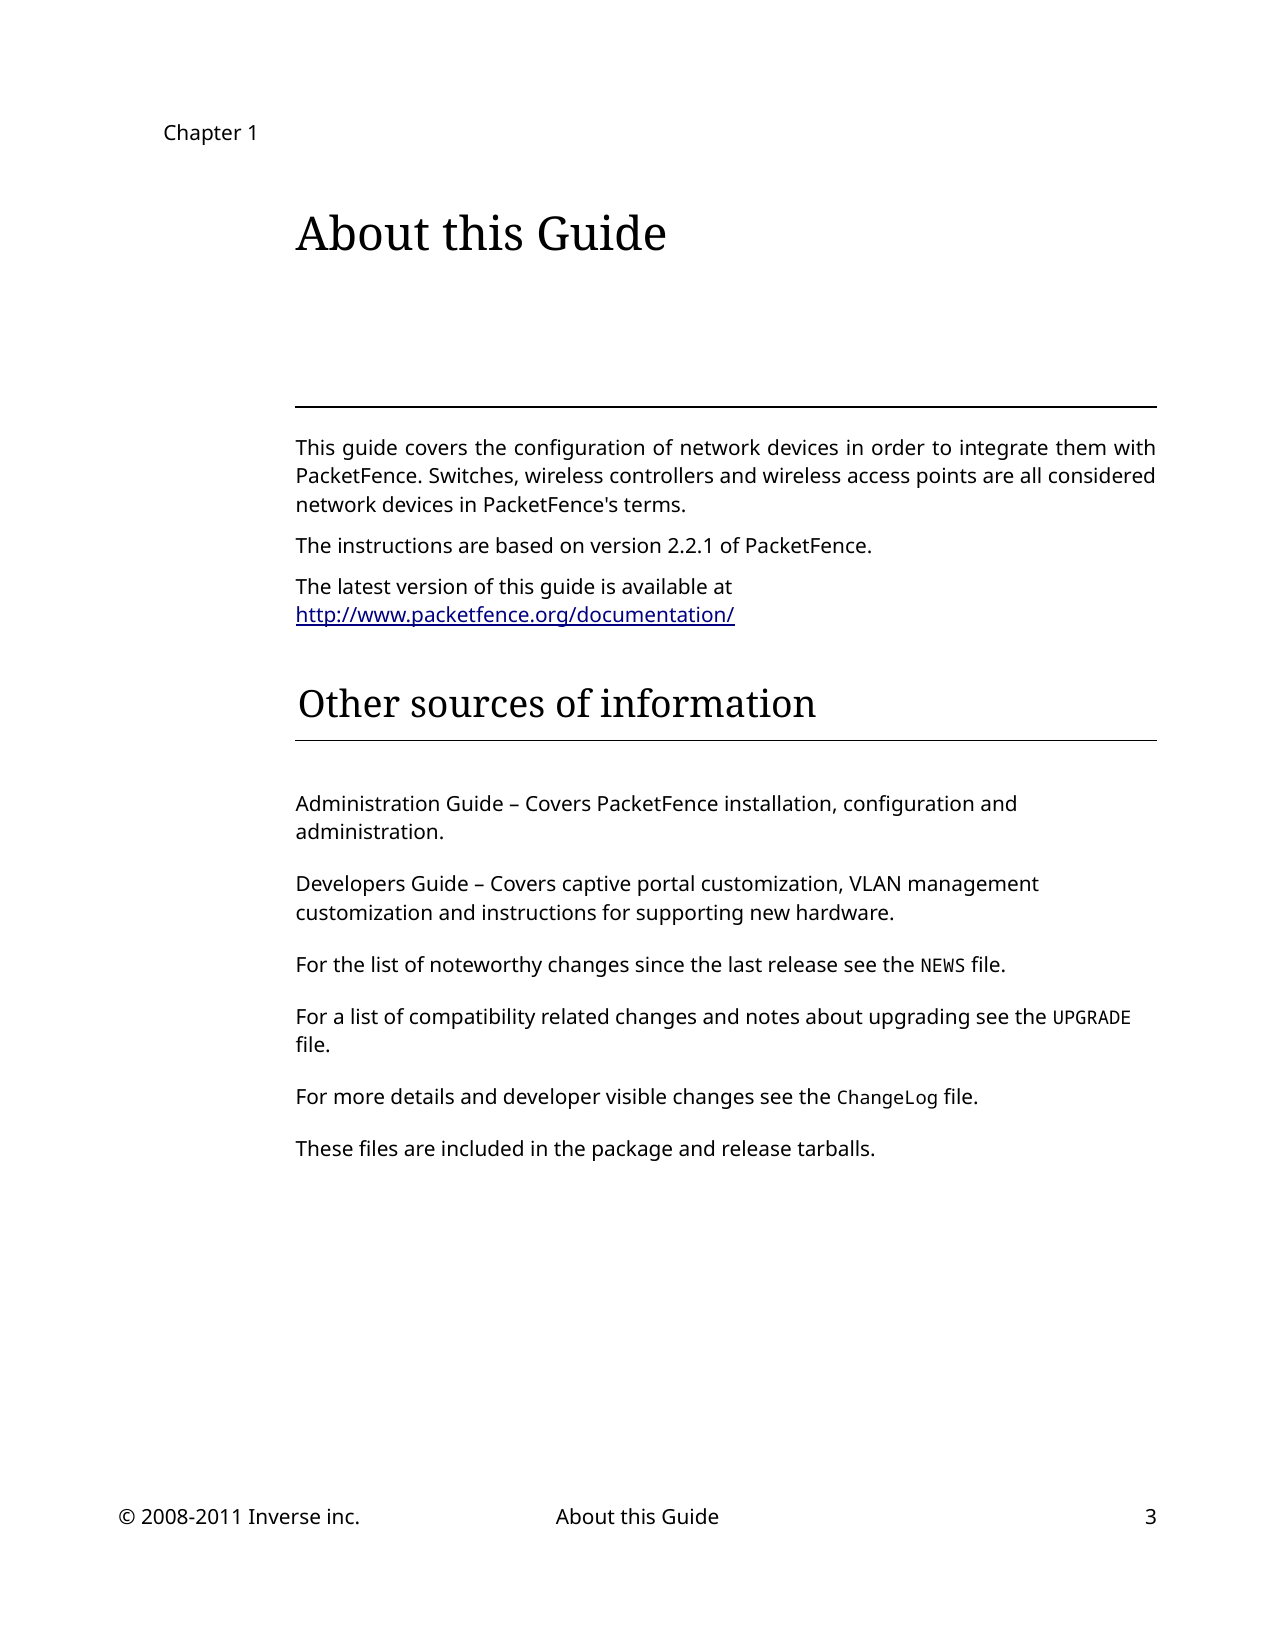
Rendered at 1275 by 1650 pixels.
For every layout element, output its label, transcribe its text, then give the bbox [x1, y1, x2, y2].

subtitle Other sources of information [295, 677, 1157, 740]
text This guide covers the configuration of network devices in order to integrate them with PacketFence. Switches, wireless controllers and wireless access points are all considered network devices in PacketFence's terms. [295, 433, 1157, 518]
text These files are included in the package and release tarballs. [295, 1134, 1157, 1163]
text The instructions are based on version 2.2.1 of PacketFence. [295, 531, 1157, 559]
text For a list of compatibility related changes and notes about upgrading see the UPGRADE file. [295, 1002, 1157, 1059]
text For more details and developer visible changes see the ChangeLog file. [295, 1082, 1157, 1111]
text Administration Guide – Covers PacketFence installation, configuration and administration. [295, 789, 1157, 846]
text The latest version of this guide is available at http://www.packetfence.org/documentation/ [295, 572, 1157, 629]
text For the list of noteworthy changes since the last release see the NEWS file. [295, 950, 1157, 978]
text Developers Guide – Covers captive portal customization, VLAN management customization and instructions for supporting new hardware. [295, 869, 1157, 926]
subtitle About this Guide [295, 201, 1157, 406]
